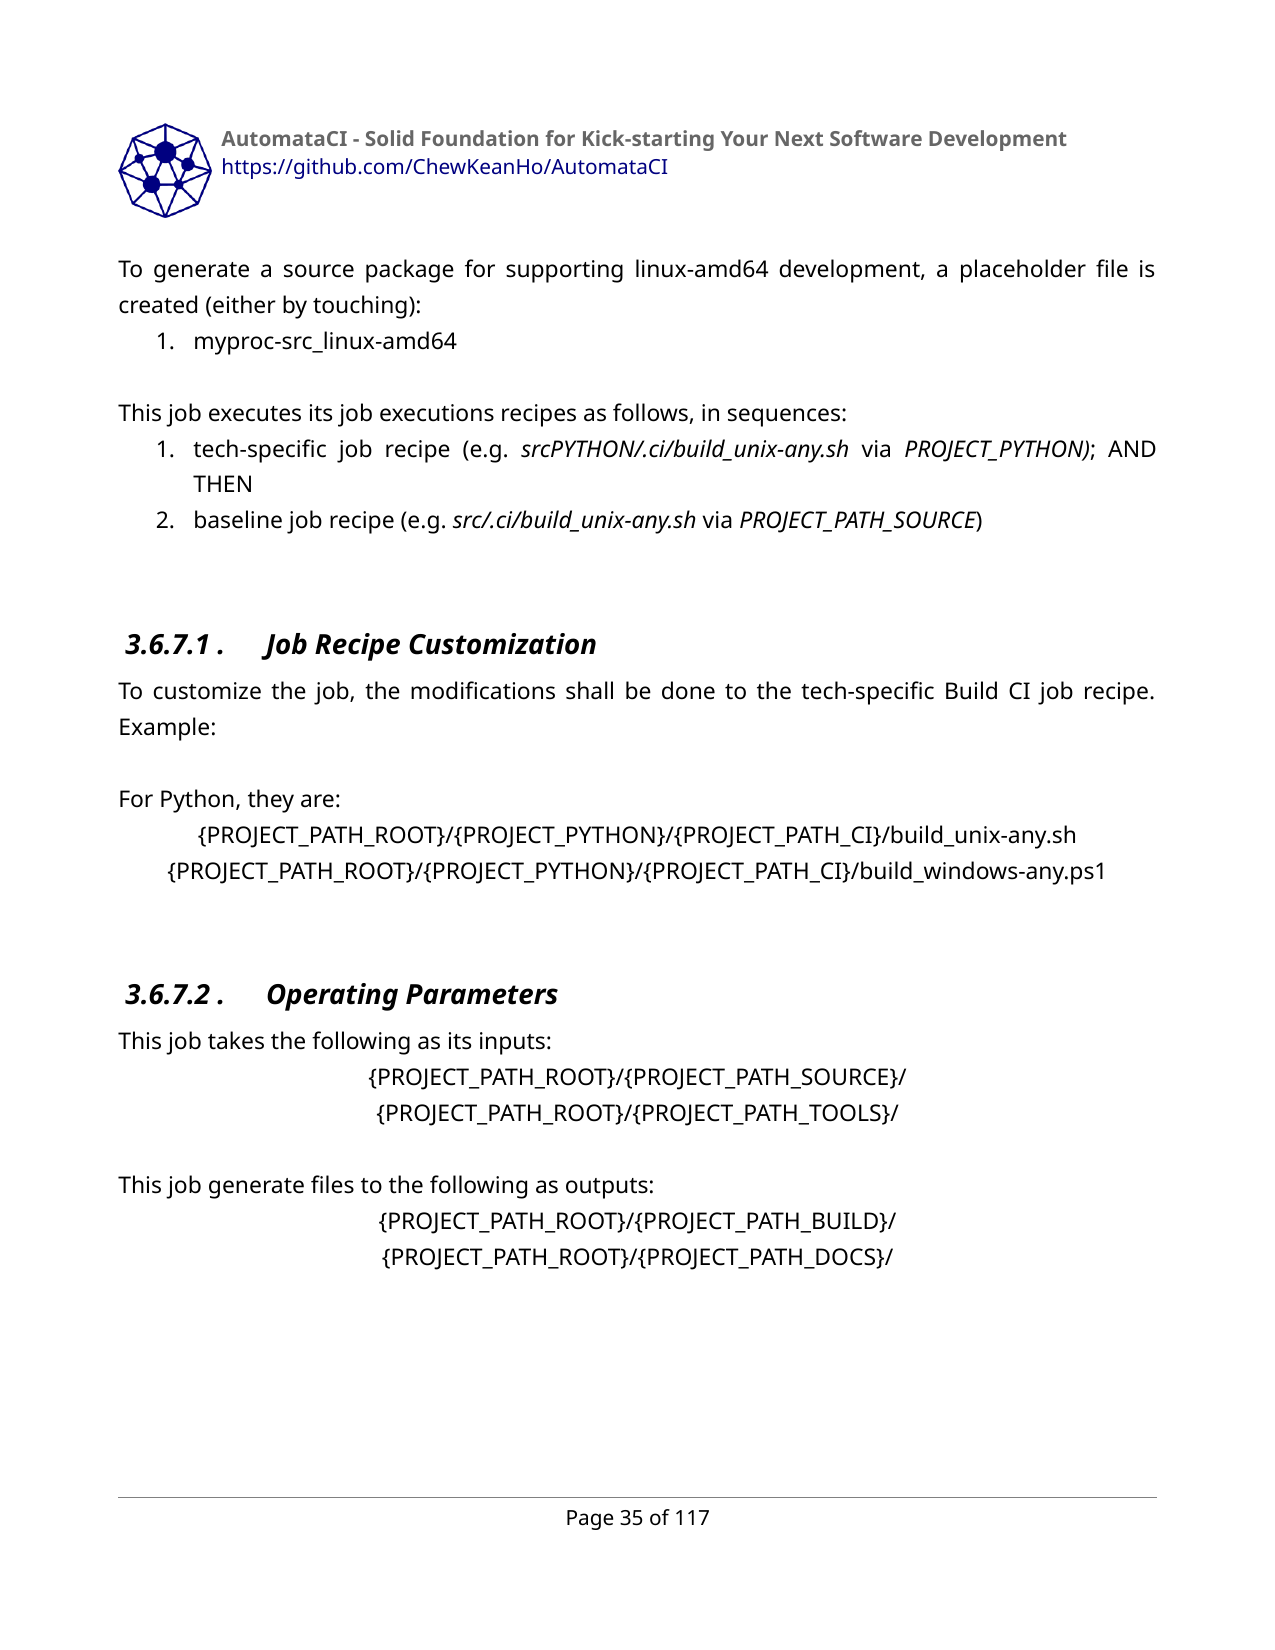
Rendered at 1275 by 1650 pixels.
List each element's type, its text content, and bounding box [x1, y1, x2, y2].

text To customize the job, the modifications shall be done to the tech-specific Build CI job recipe. Example: [118, 675, 1157, 742]
text {PROJECT_PATH_ROOT}/{PROJECT_PATH_BUILD}/ [118, 1205, 1157, 1236]
text This job takes the following as its inputs: [118, 1025, 1157, 1056]
subtitle Job Recipe Customization [118, 625, 1157, 662]
picture [118, 123, 212, 218]
text {PROJECT_PATH_ROOT}/{PROJECT_PATH_TOOLS}/ [118, 1097, 1157, 1128]
list myproc-src_linux-amd64 [156, 325, 1157, 356]
text {PROJECT_PATH_ROOT}/{PROJECT_PYTHON}/{PROJECT_PATH_CI}/build_unix-any.sh [118, 819, 1157, 850]
list tech-specific job recipe (e.g. srcPYTHON/.ci/build_unix-any.sh via PROJECT_PYTHON); AND THEN [156, 432, 1157, 500]
text For Python, they are: [118, 783, 1157, 814]
text To generate a source package for supporting linux-amd64 development, a placeholder file is created (either by touching): [118, 253, 1157, 320]
text This job executes its job executions recipes as follows, in sequences: [118, 397, 1157, 428]
text {PROJECT_PATH_ROOT}/{PROJECT_PATH_DOCS}/ [118, 1241, 1157, 1272]
text {PROJECT_PATH_ROOT}/{PROJECT_PYTHON}/{PROJECT_PATH_CI}/build_windows-any.ps1 [118, 854, 1157, 886]
subtitle Operating Parameters [118, 975, 1157, 1013]
text {PROJECT_PATH_ROOT}/{PROJECT_PATH_SOURCE}/ [118, 1061, 1157, 1092]
text This job generate files to the following as outputs: [118, 1169, 1157, 1200]
list baseline job recipe (e.g. src/.ci/build_unix-any.sh via PROJECT_PATH_SOURCE) [156, 504, 1157, 536]
